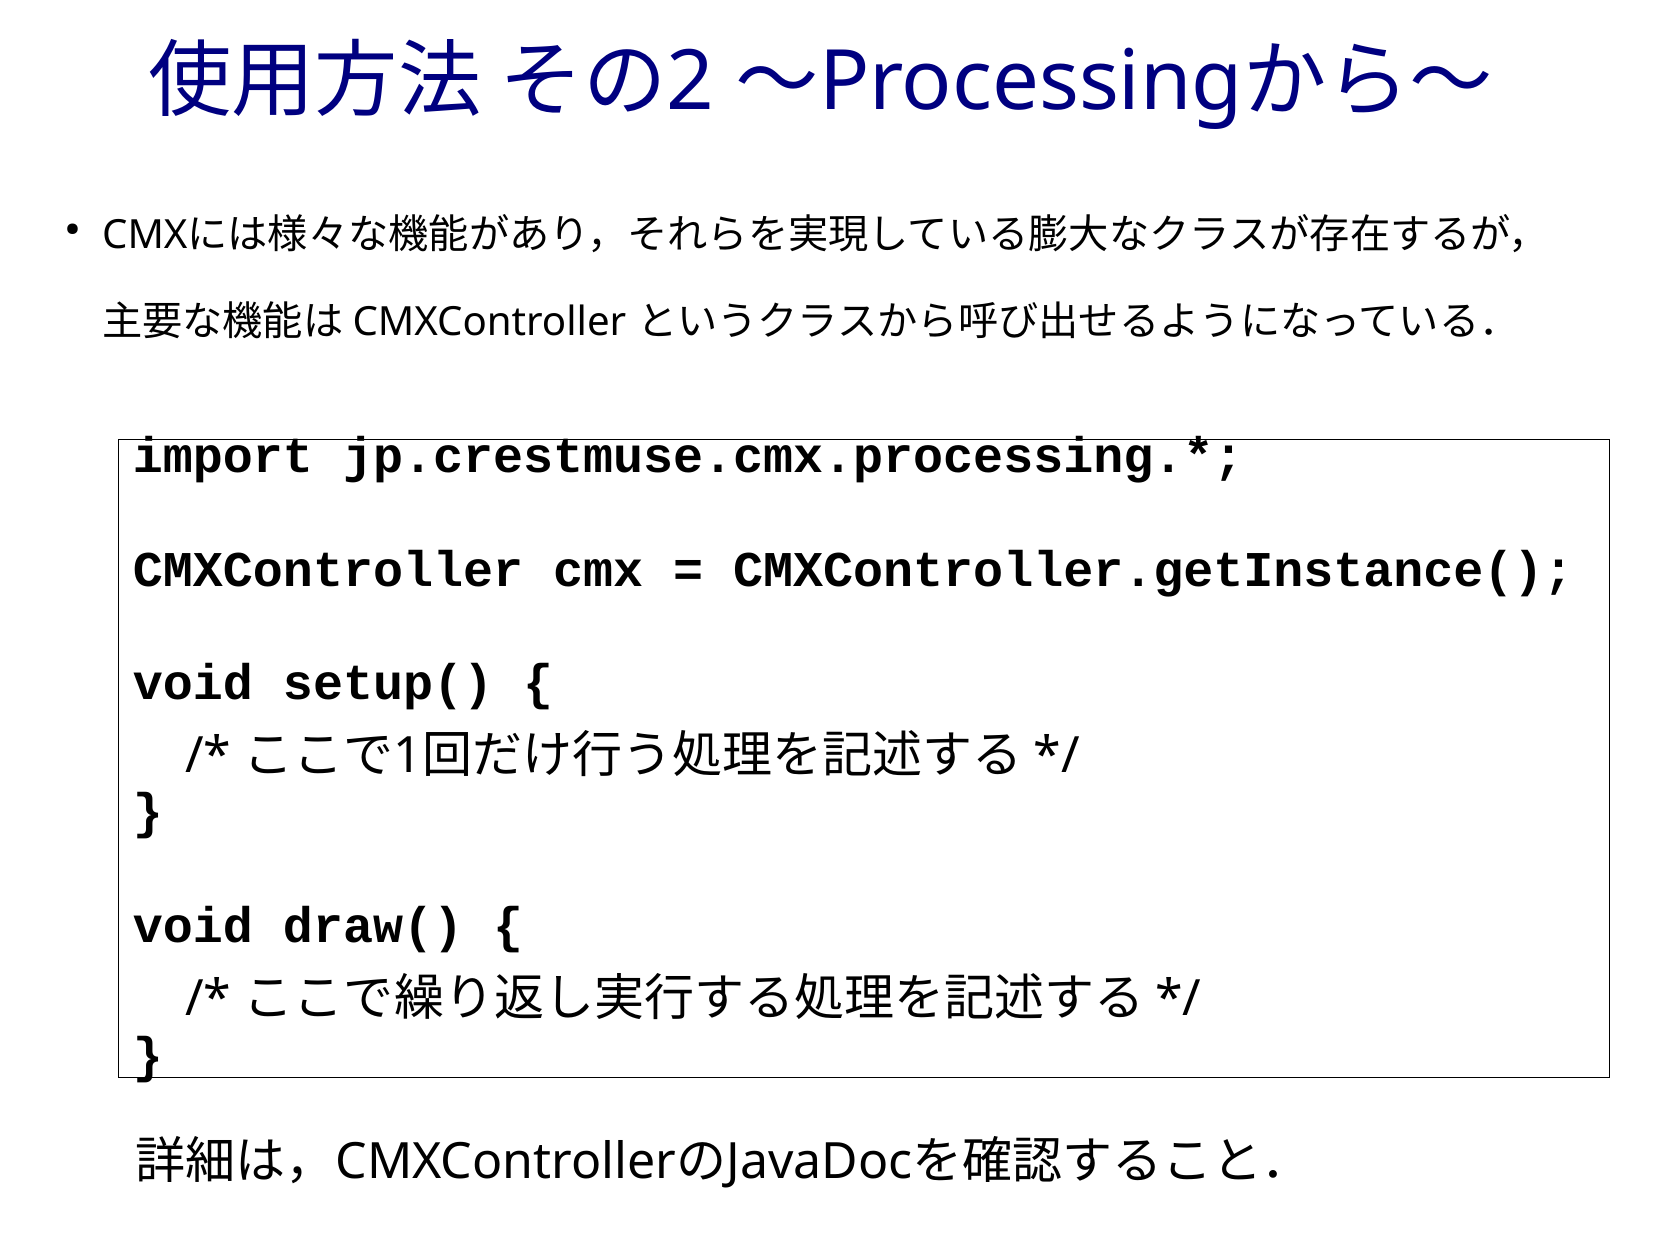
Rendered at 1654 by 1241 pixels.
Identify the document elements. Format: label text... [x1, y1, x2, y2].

text_box 詳細は，CMXControllerのJavaDocを確認すること． [121, 1113, 1219, 1179]
text_box import jp.crestmuse.cmx.processing.*; CMXController cmx = CMXController.getInstance(); void setup() { /* ここで1回だけ行う処理を記述する */ } void draw() { /* ここで繰り返し実行する処理を記述する */ } [118, 439, 1610, 1078]
title 使用方法 その2 ～Processingから～ [35, 31, 1607, 116]
list CMXには様々な機能があり，それらを実現している膨大なクラスが存在するが，主要な機能は CMXController というクラスから呼び出せるようになっている． [53, 172, 1565, 429]
